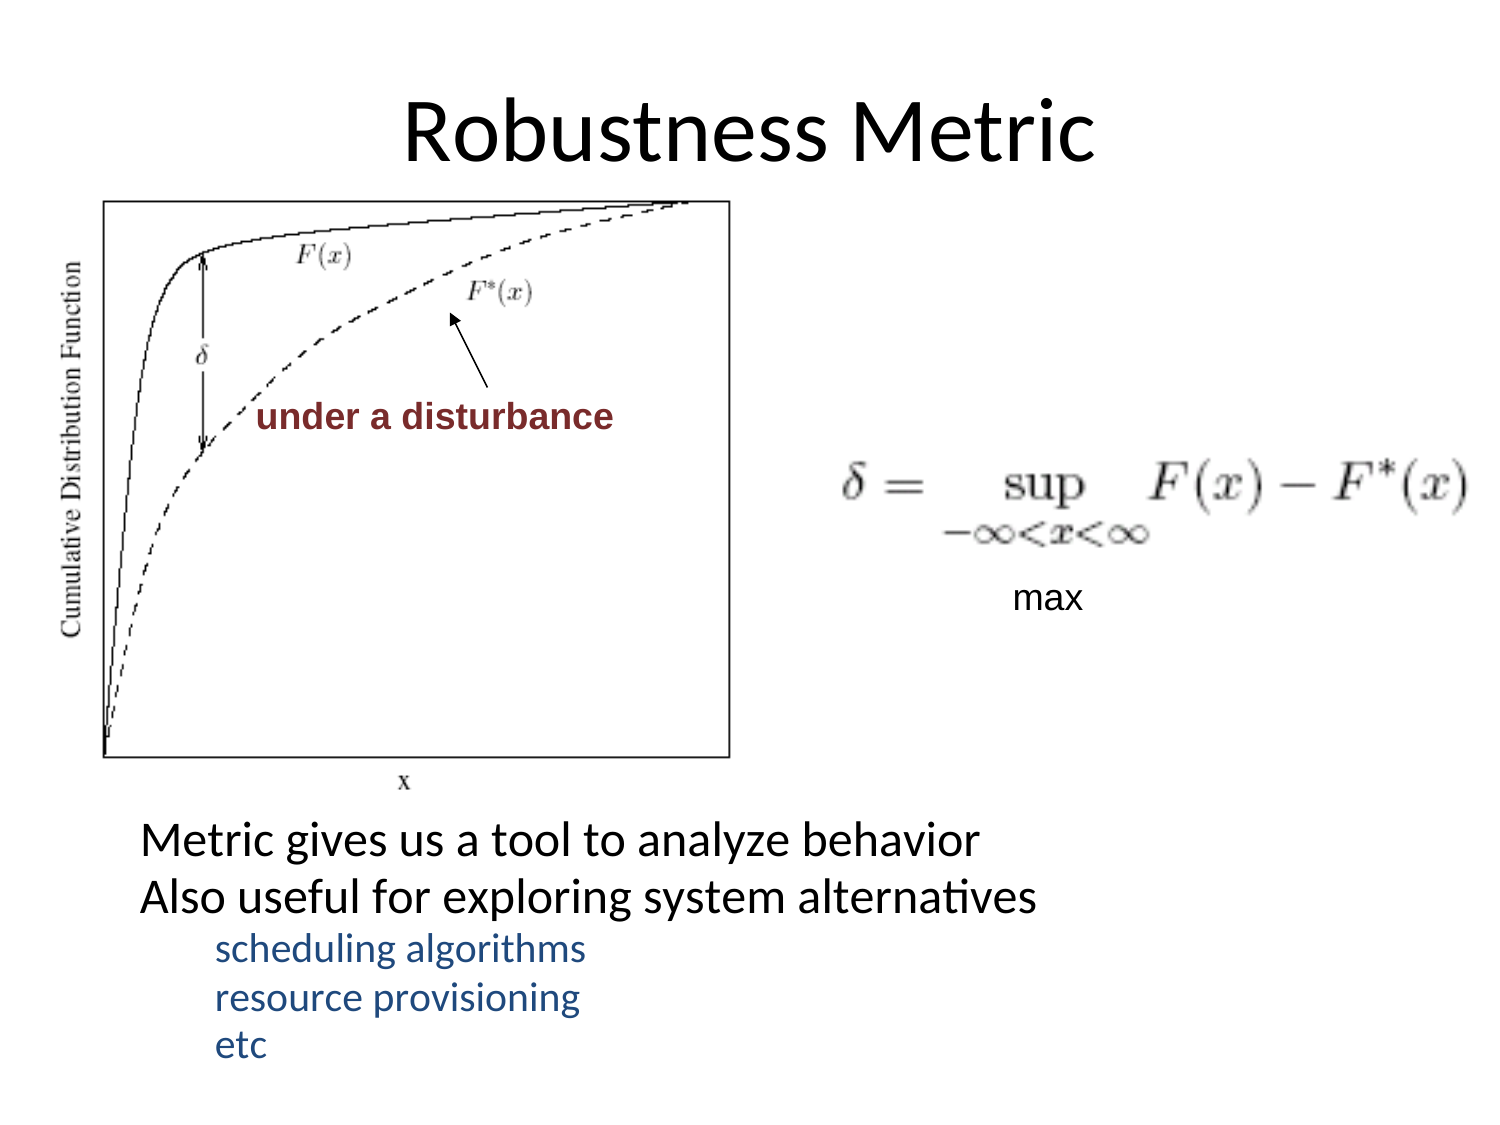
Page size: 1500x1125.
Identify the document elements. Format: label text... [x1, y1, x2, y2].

picture [0, 187, 1476, 830]
title Robustness Metric [75, 45, 1426, 233]
text_box max [997, 568, 1099, 626]
text_box under a disturbance [165, 387, 723, 445]
list Metric gives us a tool to analyze behavior Also useful for exploring system alternatives scheduling algorithms resource provisioning etc [124, 812, 1363, 1125]
